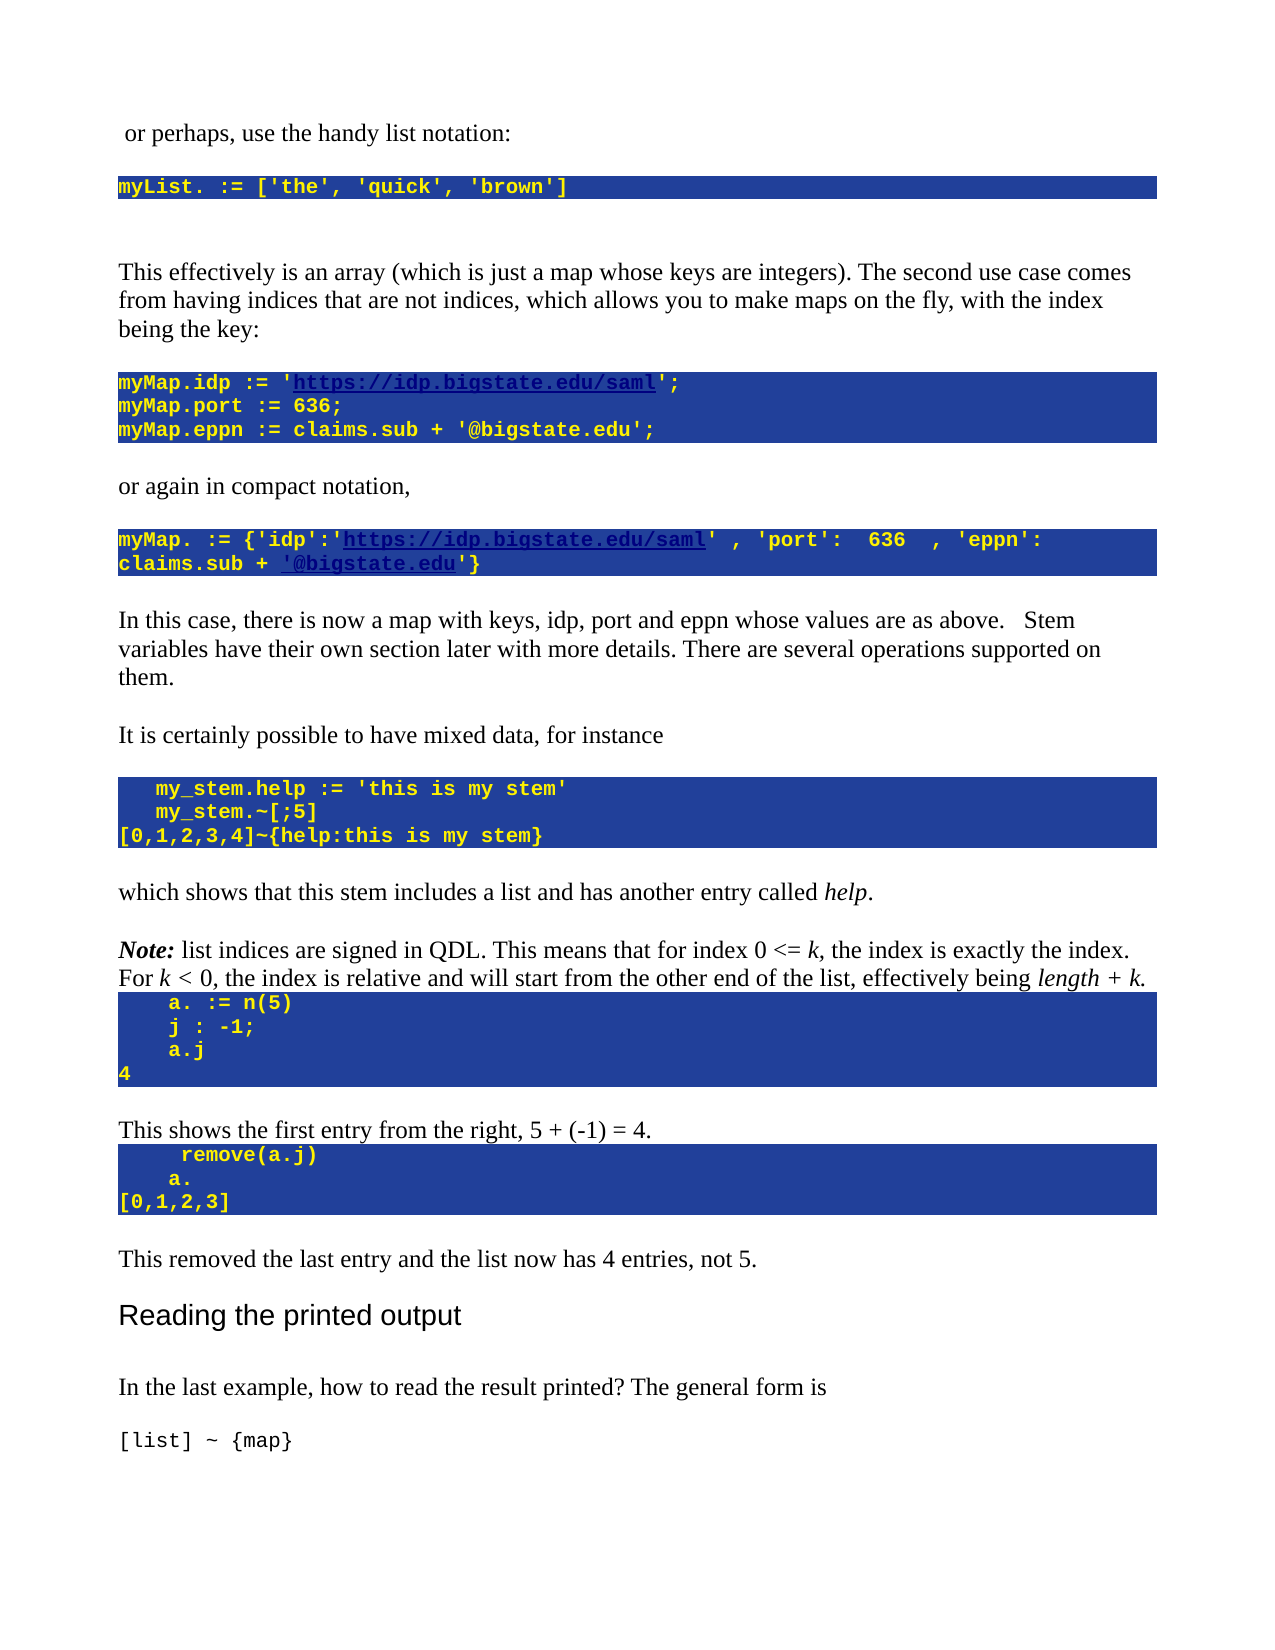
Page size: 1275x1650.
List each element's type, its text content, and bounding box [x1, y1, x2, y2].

text my_stem.~[;5] [118, 801, 1157, 825]
text This effectively is an array (which is just a map whose keys are integers). The second use case comes from having indices that are not indices, which allows you to make maps on the fly, with the index being the key: [118, 228, 1157, 343]
text a.j [118, 1039, 1157, 1063]
text Note: list indices are signed in QDL. This means that for index 0 <= k, the index is exactly the index. For k < 0, the index is relative and will start from the other end of the list, effectively being length + k. [118, 935, 1157, 992]
text This removed the last entry and the list now has 4 entries, not 5. [118, 1244, 1157, 1273]
text myMap. := {'idp':'https://idp.bigstate.edu/saml' , 'port': 636 , 'eppn': claims.sub + '@bigstate.edu'} [118, 529, 1157, 576]
text or again in compact notation, [118, 443, 1157, 500]
text In the last example, how to read the result printed? The general form is [118, 1372, 1157, 1401]
text a. [118, 1168, 1157, 1192]
text remove(a.j) [118, 1144, 1157, 1168]
text In this case, there is now a map with keys, idp, port and eppn whose values are as above. Stem variables have their own section later with more details. There are several operations supported on them. [118, 605, 1157, 691]
text myMap.port := 636; [118, 395, 1157, 419]
text which shows that this stem includes a list and has another entry called help. [118, 877, 1157, 906]
subtitle Reading the printed output [118, 1298, 1157, 1331]
text j : -1; [118, 1016, 1157, 1039]
text myMap.eppn := claims.sub + '@bigstate.edu'; [118, 419, 1157, 443]
text my_stem.help := 'this is my stem' [118, 777, 1157, 801]
text myList. := ['the', 'quick', 'brown'] [118, 176, 1157, 199]
text [0,1,2,3,4]~{help:this is my stem} [118, 825, 1157, 848]
text myMap.idp := 'https://idp.bigstate.edu/saml'; [118, 372, 1157, 395]
text a. := n(5) [118, 992, 1157, 1016]
text [0,1,2,3] [118, 1192, 1157, 1215]
text This shows the first entry from the right, 5 + (-1) = 4. [118, 1116, 1157, 1144]
text [list] ~ {map} [118, 1430, 1157, 1454]
text 4 [118, 1063, 1157, 1087]
text or perhaps, use the handy list notation: [118, 118, 1157, 147]
text It is certainly possible to have mixed data, for instance [118, 720, 1157, 749]
